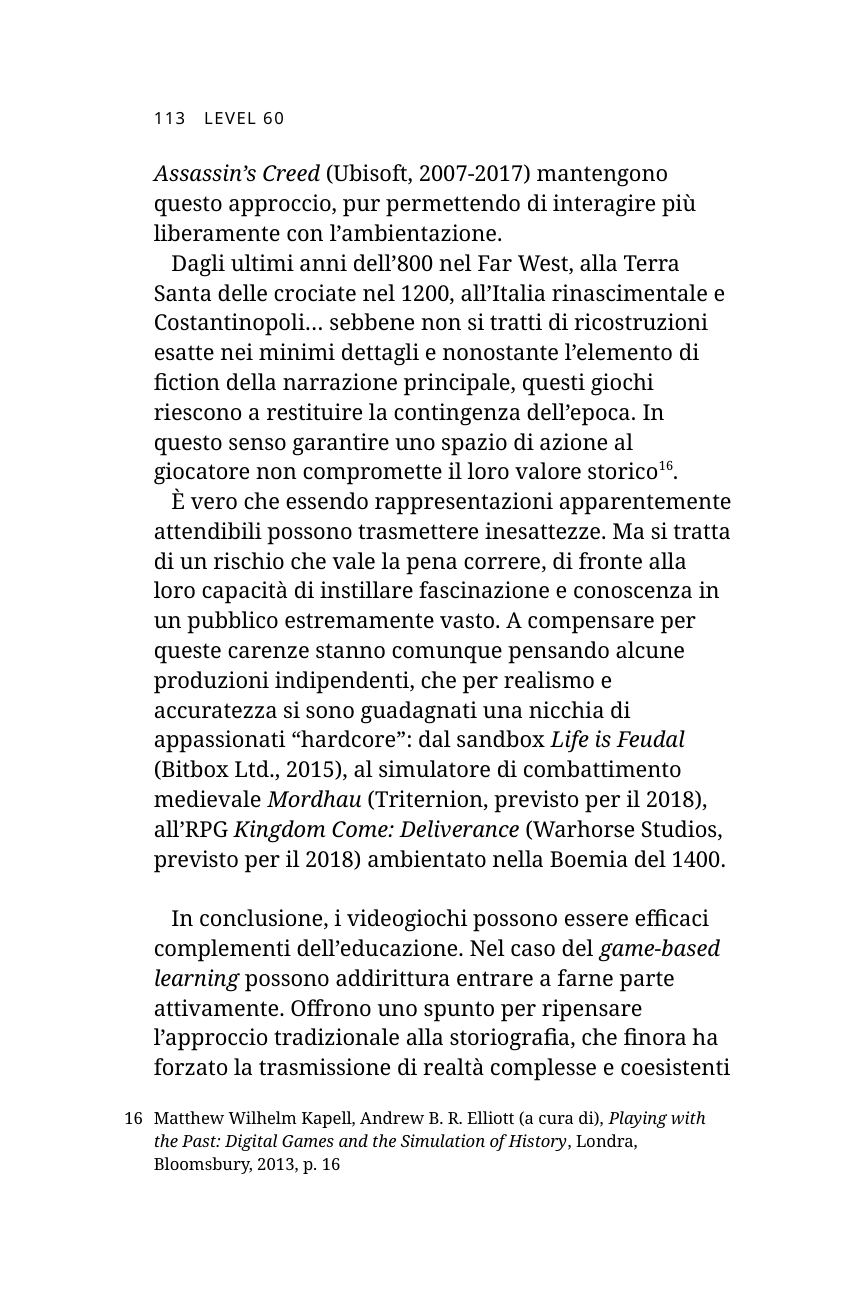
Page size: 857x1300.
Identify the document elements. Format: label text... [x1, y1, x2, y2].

text Dagli ultimi anni dell’800 nel Far West, alla Terra Santa delle crociate nel 1200, all’Italia rinascimentale e Costantinopoli… sebbene non si tratti di ricostruzioni esatte nei minimi dettagli e nonostante l’elemento di fiction della narrazione principale, questi giochi riescono a restituire la contingenza dell’epoca. In questo senso garantire uno spazio di azione al giocatore non compromette il loro valore storico. [153, 248, 732, 486]
text Matthew Wilhelm Kapell, Andrew B. R. Elliott (a cura di), Playing with the Past: Digital Games and the Simulation of History, Londra, Bloomsbury, 2013, p. 16 [124, 1107, 732, 1175]
text È vero che essendo rappresentazioni apparentemente attendibili possono trasmettere inesattezze. Ma si tratta di un rischio che vale la pena correre, di fronte alla loro capacità di instillare fascinazione e conoscenza in un pubblico estremamente vasto. A compensare per queste carenze stanno comunque pensando alcune produzioni indipendenti, che per realismo e accuratezza si sono guadagnati una nicchia di appassionati “hardcore”: dal sandbox Life is Feudal (Bitbox Ltd., 2015), al simulatore di combattimento medievale Mordhau (Triternion, previsto per il 2018), all’RPG Kingdom Come: Deliverance (Warhorse Studios, previsto per il 2018) ambientato nella Boemia del 1400. [153, 486, 732, 873]
text In conclusione, i videogiochi possono essere efficaci complementi dell’educazione. Nel caso del game-based learning possono addirittura entrare a farne parte attivamente. Offrono uno spunto per ripensare l’approccio tradizionale alla storiografia, che finora ha forzato la trasmissione di realtà complesse e coesistenti [153, 903, 732, 1082]
text Assassin’s Creed (Ubisoft, 2007-2017) mantengono questo approccio, pur permettendo di interagire più liberamente con l’ambientazione. [153, 158, 732, 248]
